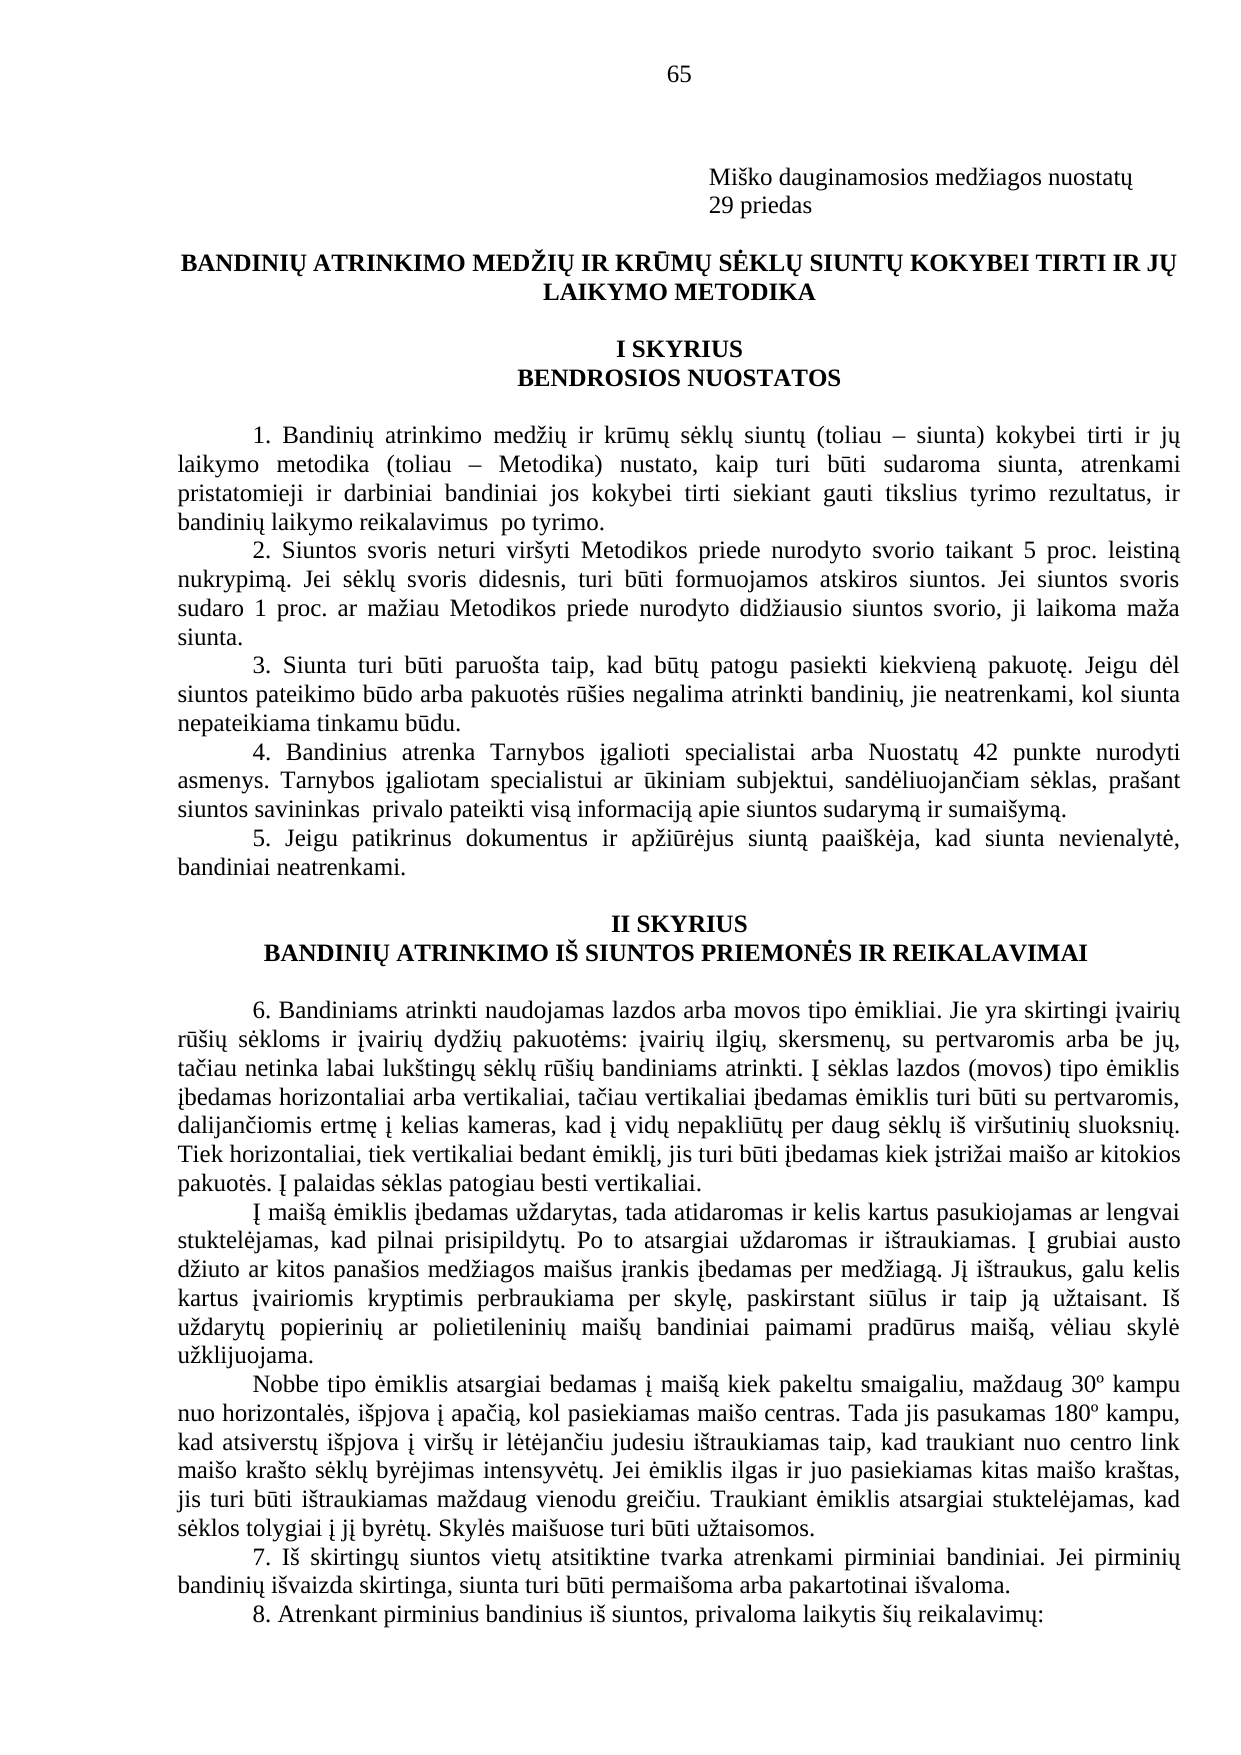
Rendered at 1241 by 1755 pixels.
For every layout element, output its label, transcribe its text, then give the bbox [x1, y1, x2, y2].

text 5. Jeigu patikrinus dokumentus ir apžiūrėjus siuntą paaiškėja, kad siunta nevienalytė, bandiniai neatrenkami. [177, 823, 1181, 880]
text 29 priedas [177, 190, 1181, 219]
text 1. Bandinių atrinkimo medžių ir krūmų sėklų siuntų (toliau – siunta) kokybei tirti ir jų laikymo metodika (toliau – Metodika) nustato, kaip turi būti sudaroma siunta, atrenkami pristatomieji ir darbiniai bandiniai jos kokybei tirti siekiant gauti tikslius tyrimo rezultatus, ir bandinių laikymo reikalavimus po tyrimo. [177, 420, 1181, 535]
text II SKYRIUS [177, 909, 1181, 938]
text Į maišą ėmiklis įbedamas uždarytas, tada atidaromas ir kelis kartus pasukiojamas ar lengvai stuktelėjamas, kad pilnai prisipildytų. Po to atsargiai uždaromas ir ištraukiamas. Į grubiai austo džiuto ar kitos panašios medžiagos maišus įrankis įbedamas per medžiagą. Jį ištraukus, galu kelis kartus įvairiomis kryptimis perbraukiama per skylę, paskirstant siūlus ir taip ją užtaisant. Iš uždarytų popierinių ar polietileninių maišų bandiniai paimami pradūrus maišą, vėliau skylė užklijuojama. [177, 1197, 1181, 1369]
text I SKYRIUS [177, 334, 1181, 363]
text 4. Bandinius atrenka Tarnybos įgalioti specialistai arba Nuostatų 42 punkte nurodyti asmenys. Tarnybos įgaliotam specialistui ar ūkiniam subjektui, sandėliuojančiam sėklas, prašant siuntos savininkas privalo pateikti visą informaciją apie siuntos sudarymą ir sumaišymą. [177, 737, 1181, 823]
text BANDINIŲ ATRINKIMO IŠ SIUNTOS PRIEMONĖS IR REIKALAVIMAI [177, 938, 1181, 967]
text Nobbe tipo ėmiklis atsargiai bedamas į maišą kiek pakeltu smaigaliu, maždaug 30º kampu nuo horizontalės, išpjova į apačią, kol pasiekiamas maišo centras. Tada jis pasukamas 180º kampu, kad atsiverstų išpjova į viršų ir lėtėjančiu judesiu ištraukiamas taip, kad traukiant nuo centro link maišo krašto sėklų byrėjimas intensyvėtų. Jei ėmiklis ilgas ir juo pasiekiamas kitas maišo kraštas, jis turi būti ištraukiamas maždaug vienodu greičiu. Traukiant ėmiklis atsargiai stuktelėjamas, kad sėklos tolygiai į jį byrėtų. Skylės maišuose turi būti užtaisomos. [177, 1369, 1181, 1542]
text 7. Iš skirtingų siuntos vietų atsitiktine tvarka atrenkami pirminiai bandiniai. Jei pirminių bandinių išvaizda skirtinga, siunta turi būti permaišoma arba pakartotinai išvaloma. [177, 1542, 1181, 1599]
text 3. Siunta turi būti paruošta taip, kad būtų patogu pasiekti kiekvieną pakuotę. Jeigu dėl siuntos pateikimo būdo arba pakuotės rūšies negalima atrinkti bandinių, jie neatrenkami, kol siunta nepateikiama tinkamu būdu. [177, 650, 1181, 737]
text Miško dauginamosios medžiagos nuostatų [177, 162, 1181, 190]
text 8. Atrenkant pirminius bandinius iš siuntos, privaloma laikytis šių reikalavimų: [177, 1599, 1181, 1628]
text 6. Bandiniams atrinkti naudojamas lazdos arba movos tipo ėmikliai. Jie yra skirtingi įvairių rūšių sėkloms ir įvairių dydžių pakuotėms: įvairių ilgių, skersmenų, su pertvaromis arba be jų, tačiau netinka labai lukštingų sėklų rūšių bandiniams atrinkti. Į sėklas lazdos (movos) tipo ėmiklis įbedamas horizontaliai arba vertikaliai, tačiau vertikaliai įbedamas ėmiklis turi būti su pertvaromis, dalijančiomis ertmę į kelias kameras, kad į vidų nepakliūtų per daug sėklų iš viršutinių sluoksnių. Tiek horizontaliai, tiek vertikaliai bedant ėmiklį, jis turi būti įbedamas kiek įstrižai maišo ar kitokios pakuotės. Į palaidas sėklas patogiau besti vertikaliai. [177, 995, 1181, 1197]
text BENDROSIOS NUOSTATOS [177, 363, 1181, 392]
text 2. Siuntos svoris neturi viršyti Metodikos priede nurodyto svorio taikant 5 proc. leistiną nukrypimą. Jei sėklų svoris didesnis, turi būti formuojamos atskiros siuntos. Jei siuntos svoris sudaro 1 proc. ar mažiau Metodikos priede nurodyto didžiausio siuntos svorio, ji laikoma maža siunta. [177, 535, 1181, 650]
text BANDINIŲ ATRINKIMO MEDŽIŲ IR KRŪMŲ SĖKLŲ SIUNTŲ KOKYBEI TIRTI IR JŲ LAIKYMO METODIKA [177, 248, 1181, 305]
